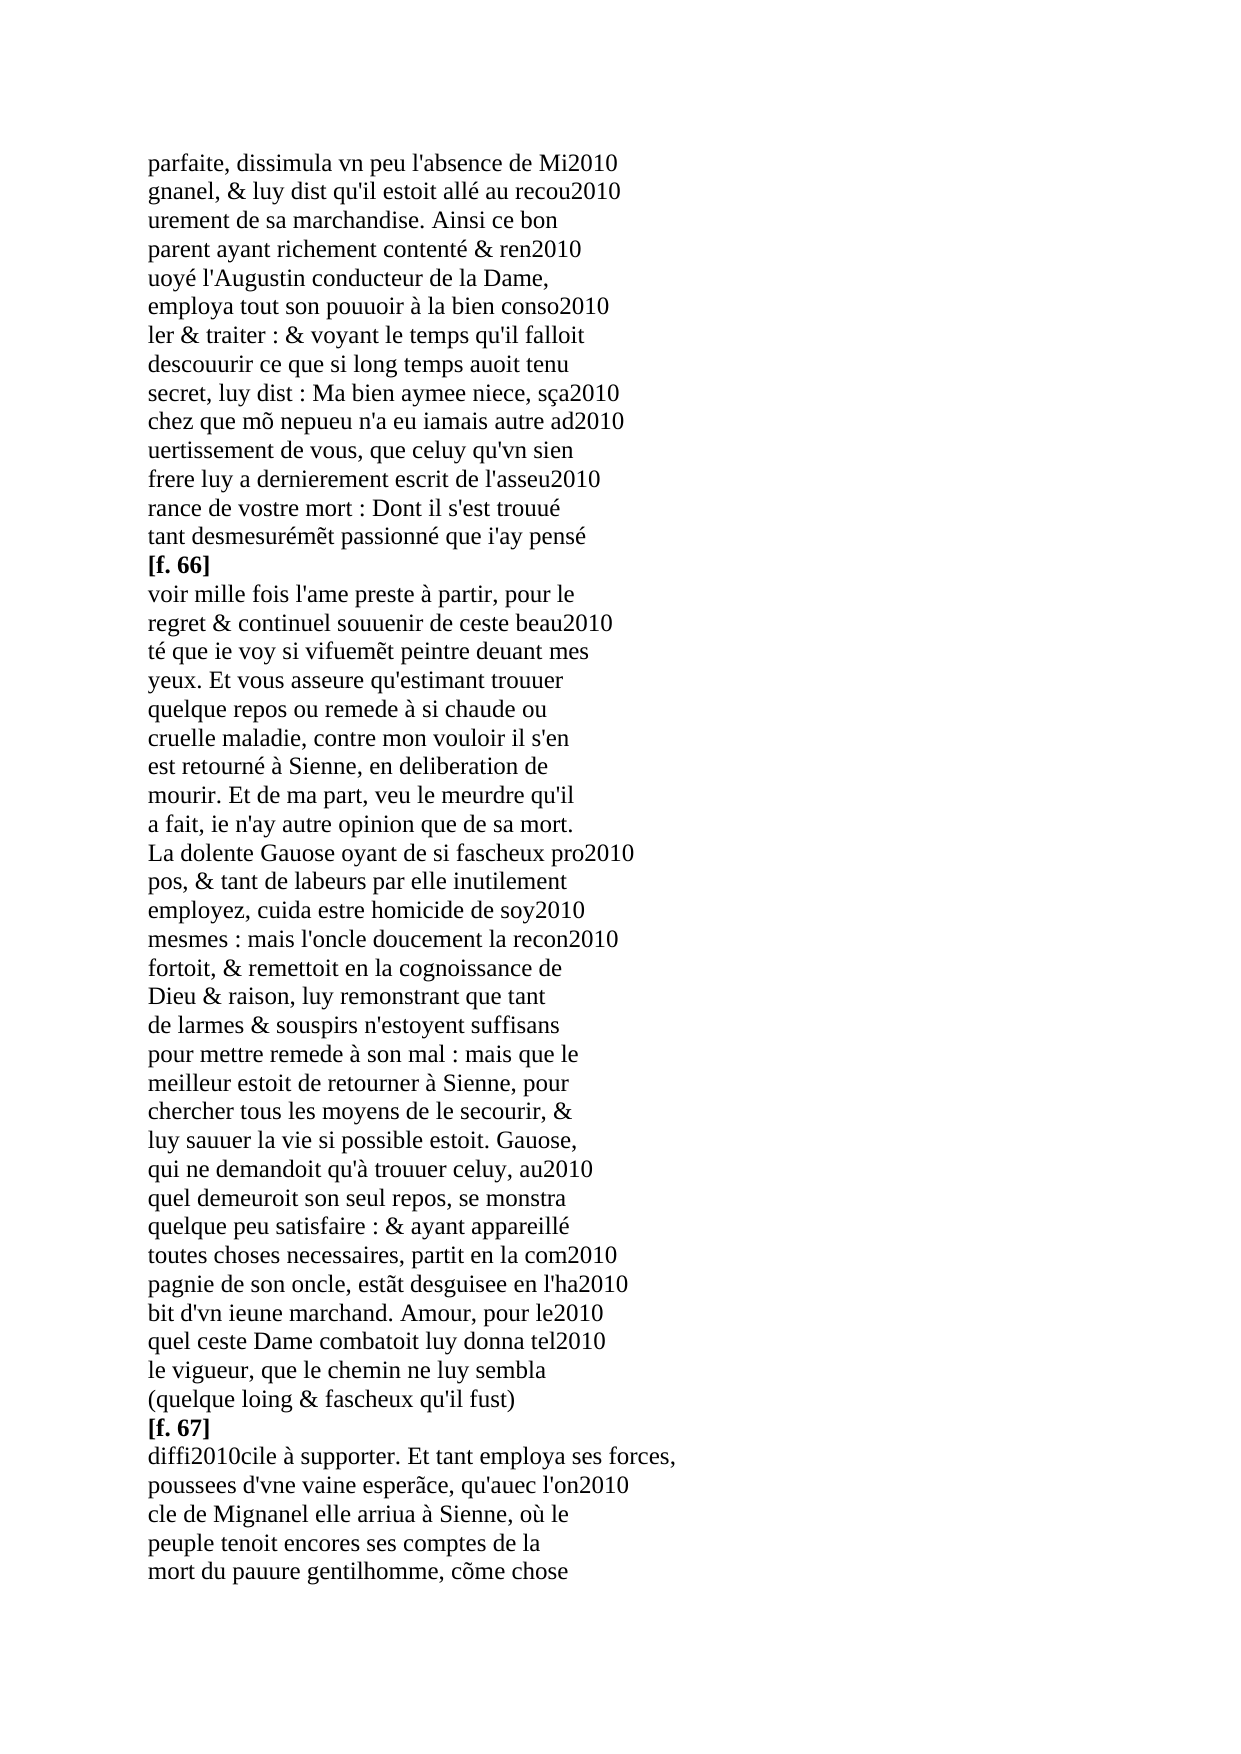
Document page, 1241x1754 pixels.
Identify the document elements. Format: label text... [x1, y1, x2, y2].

text parfaite, dissimula vn peu l'absence de Mi2010 gnanel, & luy dist qu'il estoit allé au recou2010 urement de sa marchandise. Ainsi ce bon parent ayant richement contenté & ren2010 uoyé l'Augustin conducteur de la Dame, employa tout son pouuoir à la bien conso2010 ler & traiter : & voyant le temps qu'il falloit descouurir ce que si long temps auoit tenu secret, luy dist : Ma bien aymee niece, sça2010 chez que mõ nepueu n'a eu iamais autre ad2010 uertissement de vous, que celuy qu'vn sien frere luy a dernierement escrit de l'asseu2010 rance de vostre mort : Dont il s'est trouué tant desmesurémẽt passionné que i'ay pensé [f. 66] voir mille fois l'ame preste à partir, pour le regret & continuel souuenir de ceste beau2010 té que ie voy si vifuemẽt peintre deuant mes yeux. Et vous asseure qu'estimant trouuer quelque repos ou remede à si chaude ou cruelle maladie, contre mon vouloir il s'en est retourné à Sienne, en deliberation de mourir. Et de ma part, veu le meurdre qu'il a fait, ie n'ay autre opinion que de sa mort. La dolente Gauose oyant de si fascheux pro2010 pos, & tant de labeurs par elle inutilement employez, cuida estre homicide de soy2010 mesmes : mais l'oncle doucement la recon2010 fortoit, & remettoit en la cognoissance de Dieu & raison, luy remonstrant que tant de larmes & souspirs n'estoyent suffisans pour mettre remede à son mal : mais que le meilleur estoit de retourner à Sienne, pour chercher tous les moyens de le secourir, & luy sauuer la vie si possible estoit. Gauose, qui ne demandoit qu'à trouuer celuy, au2010 quel demeuroit son seul repos, se monstra quelque peu satisfaire : & ayant appareillé toutes choses necessaires, partit en la com2010 pagnie de son oncle, estãt desguisee en l'ha2010 bit d'vn ieune marchand. Amour, pour le2010 quel ceste Dame combatoit luy donna tel2010 le vigueur, que le chemin ne luy sembla (quelque loing & fascheux qu'il fust) [f. 67] diffi2010cile à supporter. Et tant employa ses forces, poussees d'vne vaine esperãce, qu'auec l'on2010 cle de Mignanel elle arriua à Sienne, où le peuple tenoit encores ses comptes de la mort du pauure gentilhomme, cõme chose [148, 148, 1093, 1585]
